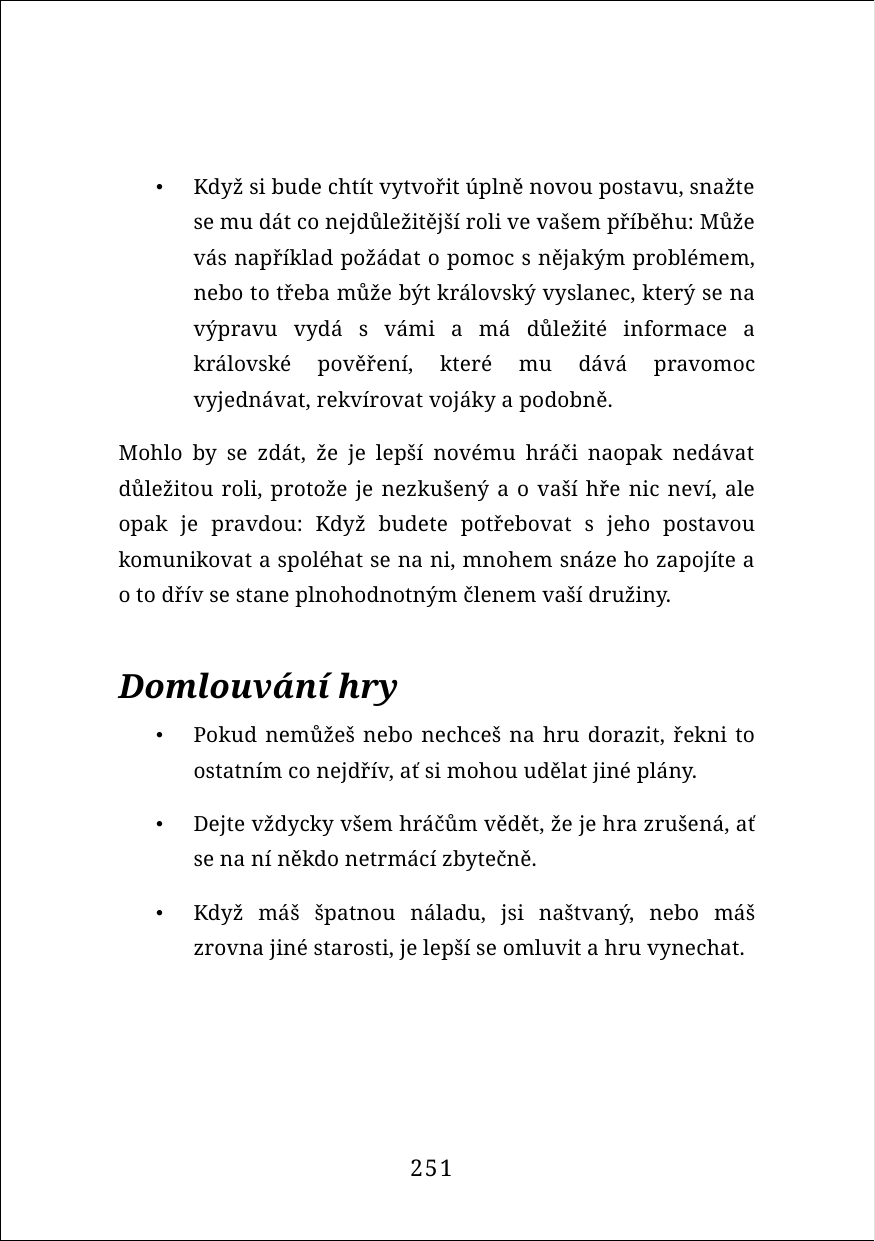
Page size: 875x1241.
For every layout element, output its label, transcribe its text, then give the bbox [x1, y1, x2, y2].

list Dejte vždycky všem hráčům vědět, že je hra zrušená, ať se na ní někdo netrmácí zbytečně. [156, 809, 756, 873]
list Když si bude chtít vytvořit úplně novou postavu, snažte se mu dát co nejdůležitější roli ve vašem příběhu: Může vás například požádat o pomoc s nějakým problémem, nebo to třeba může být královský vyslanec, který se na výpravu vydá s vámi a má důležité informace a královské pověření, které mu dává pravomoc vyjednávat, rekvírovat vojáky a podobně. [156, 172, 756, 413]
subtitle Domlouvání hry [118, 663, 756, 708]
text Mohlo by se zdát, že je lepší novému hráči naopak nedávat důležitou roli, protože je nezkušený a o vaší hře nic neví, ale opak je pravdou: Když budete potřebovat s jeho postavou komunikovat a spoléhat se na ni, mnohem snáze ho zapojíte a o to dřív se stane plnohodnotným členem vaší družiny. [118, 438, 756, 609]
list Pokud nemůžeš nebo nechceš na hru dorazit, řekni to ostatním co nejdřív, ať si mohou udělat jiné plány. [156, 720, 756, 784]
list Když máš špatnou náladu, jsi naštvaný, nebo máš zrovna jiné starosti, je lepší se omluvit a hru vynechat. [156, 898, 756, 962]
